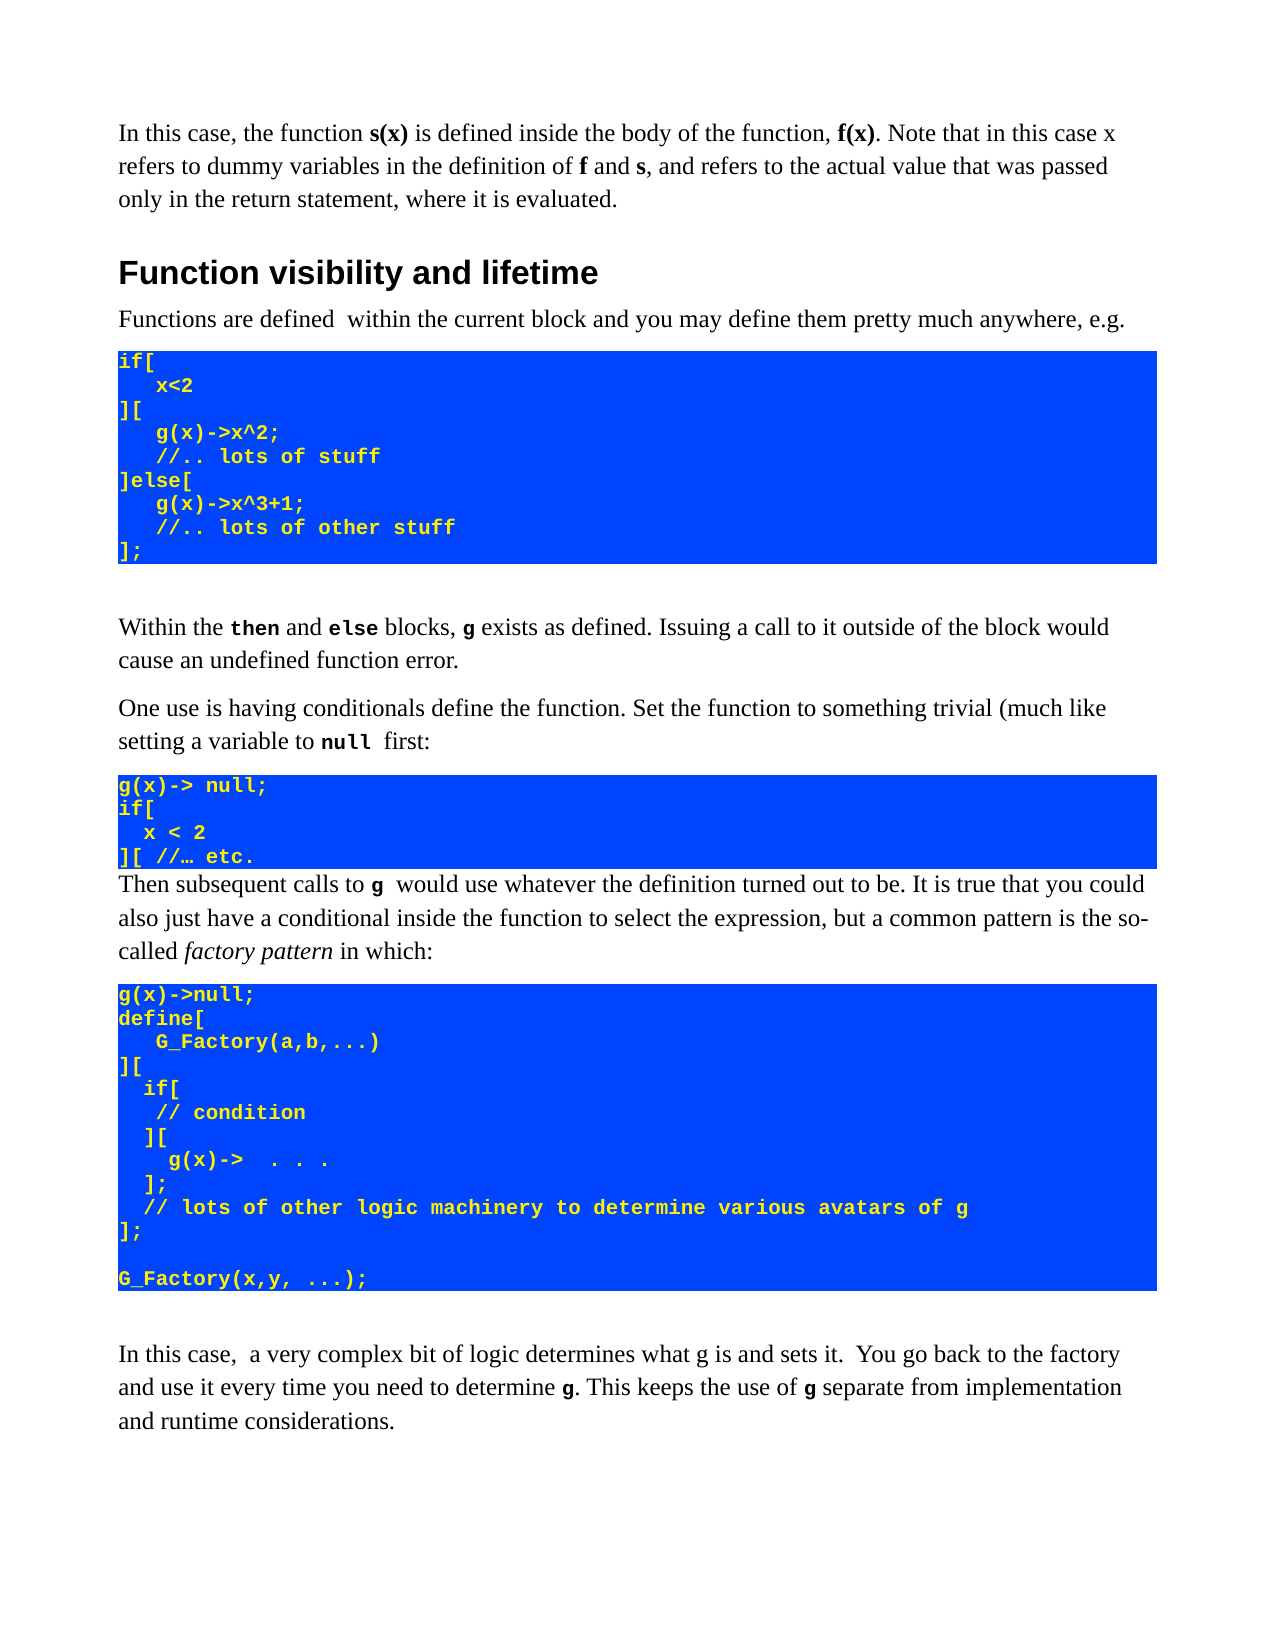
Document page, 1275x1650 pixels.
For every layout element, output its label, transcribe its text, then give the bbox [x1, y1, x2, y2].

text g(x)-> null; [118, 775, 1157, 798]
text ][ [118, 1126, 1157, 1149]
text if[ [118, 798, 1157, 822]
text In this case, a very complex bit of logic determines what g is and sets it. You go back to the factory and use it every time you need to determine g. This keeps the use of g separate from implementation and runtime considerations. [118, 1339, 1157, 1434]
text g(x)->x^2; [118, 422, 1157, 446]
text g(x)-> . . . [118, 1149, 1157, 1173]
text g(x)->x^3+1; [118, 493, 1157, 517]
text ][ //… etc. [118, 846, 1157, 869]
text //.. lots of other stuff [118, 517, 1157, 541]
text Functions are defined within the current block and you may define them pretty much anywhere, e.g. [118, 304, 1157, 332]
text ]; [118, 1173, 1157, 1197]
text // lots of other logic machinery to determine various avatars of g [118, 1197, 1157, 1220]
text //.. lots of stuff [118, 446, 1157, 469]
text // condition [118, 1102, 1157, 1126]
subtitle Function visibility and lifetime [118, 253, 1157, 291]
text define[ [118, 1007, 1157, 1031]
text ]else[ [118, 469, 1157, 493]
text g(x)->null; [118, 984, 1157, 1007]
text if[ [118, 351, 1157, 375]
text ][ [118, 1055, 1157, 1078]
text ][ [118, 399, 1157, 422]
text x < 2 [118, 822, 1157, 846]
text In this case, the function s(x) is defined inside the body of the function, f(x). Note that in this case x refers to dummy variables in the definition of f and s, and refers to the actual value that was passed only in the return statement, where it is evaluated. [118, 118, 1157, 213]
text G_Factory(a,b,...) [118, 1031, 1157, 1055]
text ]; [118, 1220, 1157, 1244]
text x<2 [118, 375, 1157, 399]
text One use is having conditionals define the function. Set the function to something trivial (much like setting a variable to null first: [118, 693, 1157, 756]
text if[ [118, 1078, 1157, 1102]
text Then subsequent calls to g would use whatever the definition turned out to be. It is true that you could also just have a conditional inside the function to select the expression, but a common pattern is the so-called factory pattern in which: [118, 869, 1157, 965]
text G_Factory(x,y, ...); [118, 1268, 1157, 1291]
text ]; [118, 541, 1157, 564]
text Within the then and else blocks, g exists as defined. Issuing a call to it outside of the block would cause an undefined function error. [118, 612, 1157, 674]
